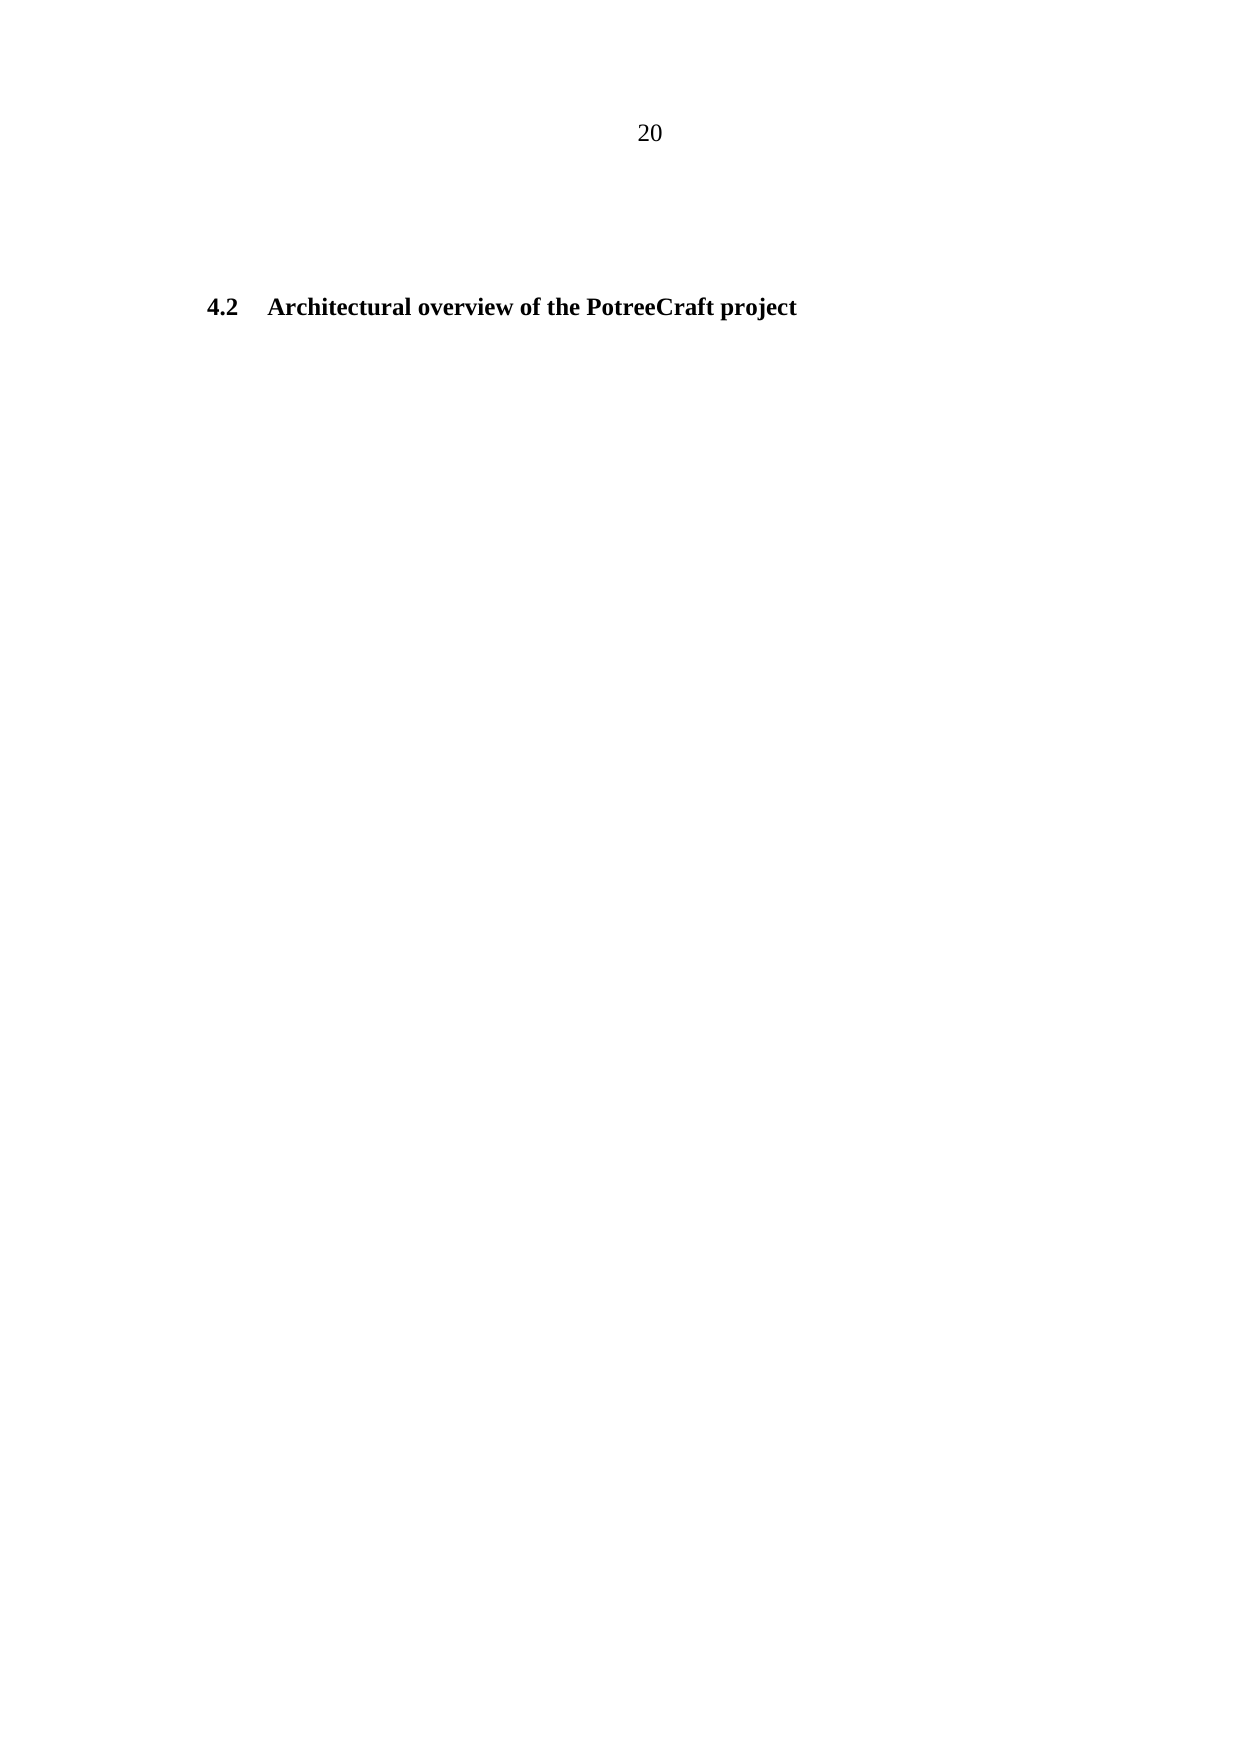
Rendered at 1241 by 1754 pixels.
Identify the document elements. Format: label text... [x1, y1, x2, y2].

subtitle Architectural overview of the PotreeCraft project [207, 292, 1092, 321]
